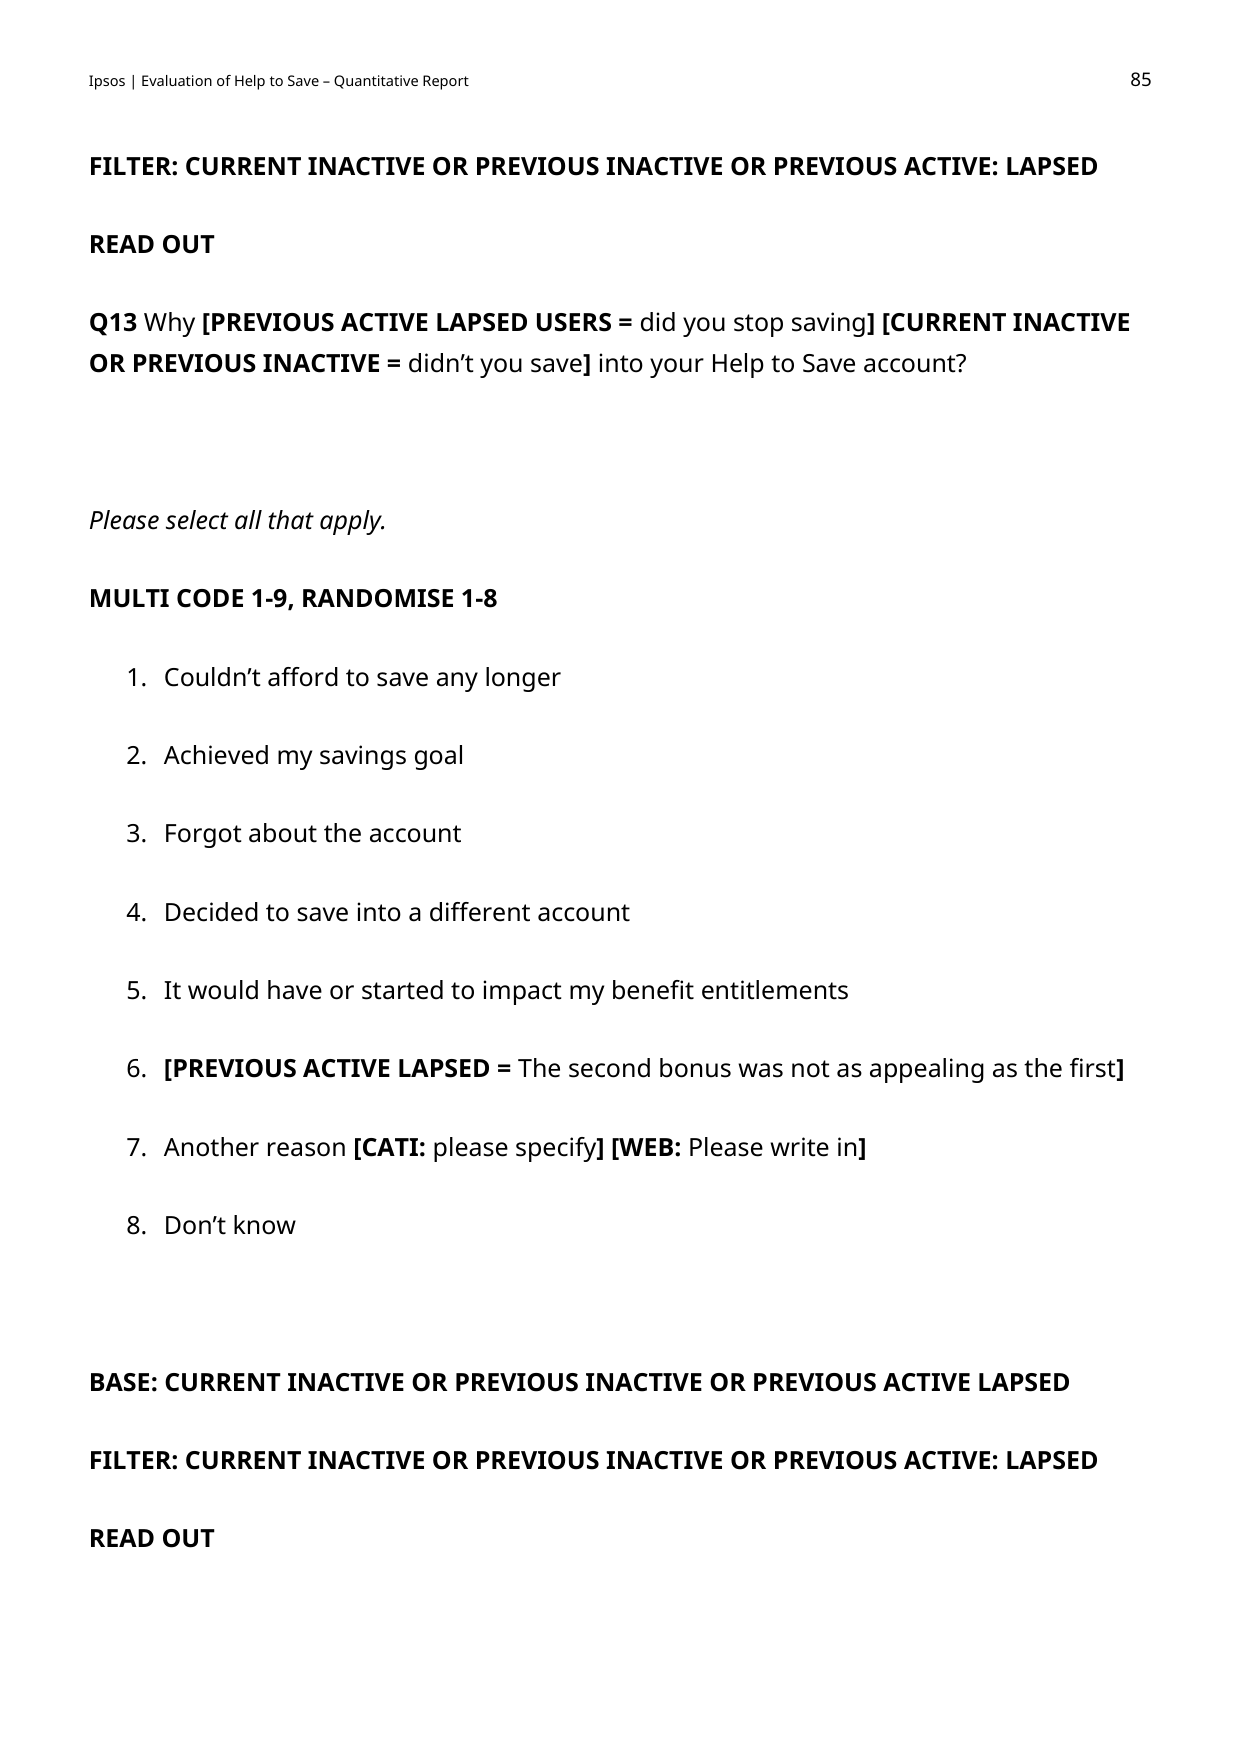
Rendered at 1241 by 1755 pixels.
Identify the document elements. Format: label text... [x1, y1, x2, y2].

list Don’t know [126, 1207, 1152, 1242]
list It would have or started to impact my benefit entitlements [126, 972, 1152, 1007]
list Please select all that apply. [89, 502, 1152, 537]
list Couldn’t afford to save any longer [126, 659, 1152, 693]
list Another reason [CATI: please specify] [WEB: Please write in] [126, 1129, 1152, 1163]
list Achieved my savings goal [126, 737, 1152, 772]
list FILTER: CURRENT INACTIVE OR PREVIOUS INACTIVE OR PREVIOUS ACTIVE: LAPSED [89, 1442, 1152, 1477]
list [PREVIOUS ACTIVE LAPSED = The second bonus was not as appealing as the first] [126, 1051, 1152, 1085]
list Q13 Why [PREVIOUS ACTIVE LAPSED USERS = did you stop saving] [CURRENT INACTIVE OR PREVIOUS INACTIVE = didn’t you save] into your Help to Save account? [89, 305, 1152, 380]
list MULTI CODE 1-9, RANDOMISE 1-8 [89, 581, 1152, 615]
list FILTER: CURRENT INACTIVE OR PREVIOUS INACTIVE OR PREVIOUS ACTIVE: LAPSED [89, 148, 1152, 182]
list READ OUT [89, 1521, 1152, 1555]
list READ OUT [89, 227, 1152, 261]
list BASE: CURRENT INACTIVE OR PREVIOUS INACTIVE OR PREVIOUS ACTIVE LAPSED [89, 1364, 1152, 1398]
list Decided to save into a different account [126, 894, 1152, 928]
list Forgot about the account [126, 816, 1152, 850]
